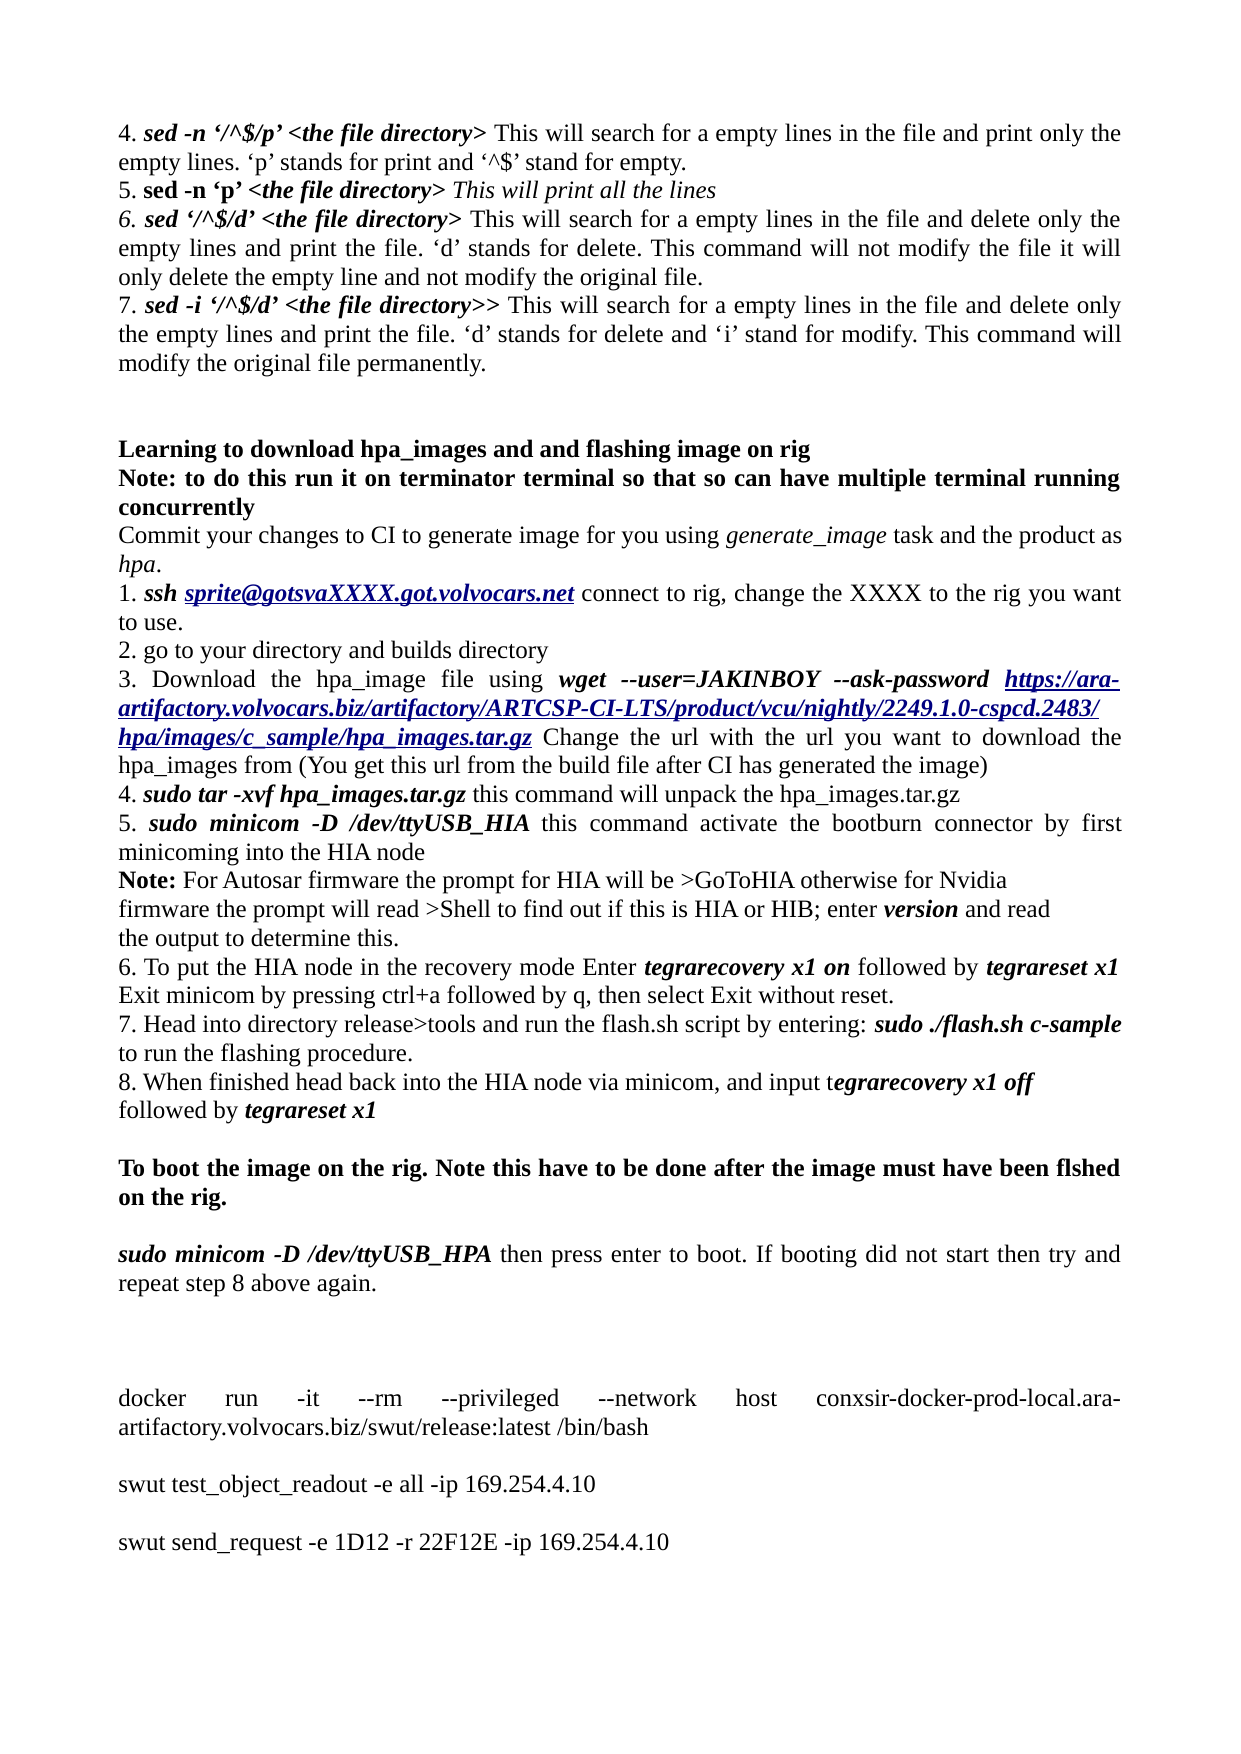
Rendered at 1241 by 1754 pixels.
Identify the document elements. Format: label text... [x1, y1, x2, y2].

text 5. sudo minicom -D /dev/ttyUSB_HIA this command activate the bootburn connector by first minicoming into the HIA node [118, 808, 1122, 866]
text sudo minicom -D /dev/ttyUSB_HPA then press enter to boot. If booting did not start then try and repeat step 8 above again. [118, 1239, 1122, 1297]
text 6. To put the HIA node in the recovery mode Enter tegrarecovery x1 on followed by tegrareset x1 Exit minicom by pressing ctrl+a followed by q, then select Exit without reset. [118, 952, 1122, 1009]
text Note: For Autosar firmware the prompt for HIA will be >GoToHIA otherwise for Nvidia [118, 866, 1122, 894]
text swut send_request -e 1D12 -r 22F12E -ip 169.254.4.10 [118, 1527, 1122, 1556]
text 7. Head into directory release>tools and run the flash.sh script by entering: sudo ./flash.sh c-sample to run the flashing procedure. [118, 1009, 1122, 1067]
text 2. go to your directory and builds directory [118, 636, 1122, 664]
text Commit your changes to CI to generate image for you using generate_image task and the product as hpa. [118, 521, 1122, 578]
text firmware the prompt will read >Shell to find out if this is HIA or HIB; enter version and read [118, 894, 1122, 923]
text Note: to do this run it on terminator terminal so that so can have multiple terminal running concurrently [118, 463, 1122, 521]
text followed by tegrareset x1 [118, 1096, 1122, 1124]
text Learning to download hpa_images and and flashing image on rig [118, 434, 1122, 463]
text 4. sed -n ‘/^$/p’ <the file directory> This will search for a empty lines in the file and print only the empty lines. ‘p’ stands for print and ‘^$’ stand for empty. [118, 118, 1122, 176]
text swut test_object_readout -e all -ip 169.254.4.10 [118, 1469, 1122, 1498]
text 4. sudo tar -xvf hpa_images.tar.gz this command will unpack the hpa_images.tar.gz [118, 779, 1122, 808]
text 1. ssh sprite@gotsvaXXXX.got.volvocars.net connect to rig, change the XXXX to the rig you want to use. [118, 578, 1122, 636]
text 5. sed -n ‘p’ <the file directory> This will print all the lines [118, 176, 1122, 204]
text the output to determine this. [118, 923, 1122, 952]
text 6. sed ‘/^$/d’ <the file directory> This will search for a empty lines in the file and delete only the empty lines and print the file. ‘d’ stands for delete. This command will not modify the file it will only delete the empty line and not modify the original file. [118, 204, 1122, 291]
text 7. sed -i ‘/^$/d’ <the file directory>> This will search for a empty lines in the file and delete only the empty lines and print the file. ‘d’ stands for delete and ‘i’ stand for modify. This command will modify the original file permanently. [118, 291, 1122, 377]
text To boot the image on the rig. Note this have to be done after the image must have been flshed on the rig. [118, 1153, 1122, 1211]
text 3. Download the hpa_image file using wget --user=JAKINBOY --ask-password https://ara-artifactory.volvocars.biz/artifactory/ARTCSP-CI-LTS/product/vcu/nightly/2249.1.0-cspcd.2483/hpa/images/c_sample/hpa_images.tar.gz Change the url with the url you want to download the hpa_images from (You get this url from the build file after CI has generated the image) [118, 664, 1122, 779]
text 8. When finished head back into the HIA node via minicom, and input tegrarecovery x1 off [118, 1067, 1122, 1096]
text docker run -it --rm --privileged --network host conxsir-docker-prod-local.ara-artifactory.volvocars.biz/swut/release:latest /bin/bash [118, 1383, 1122, 1441]
